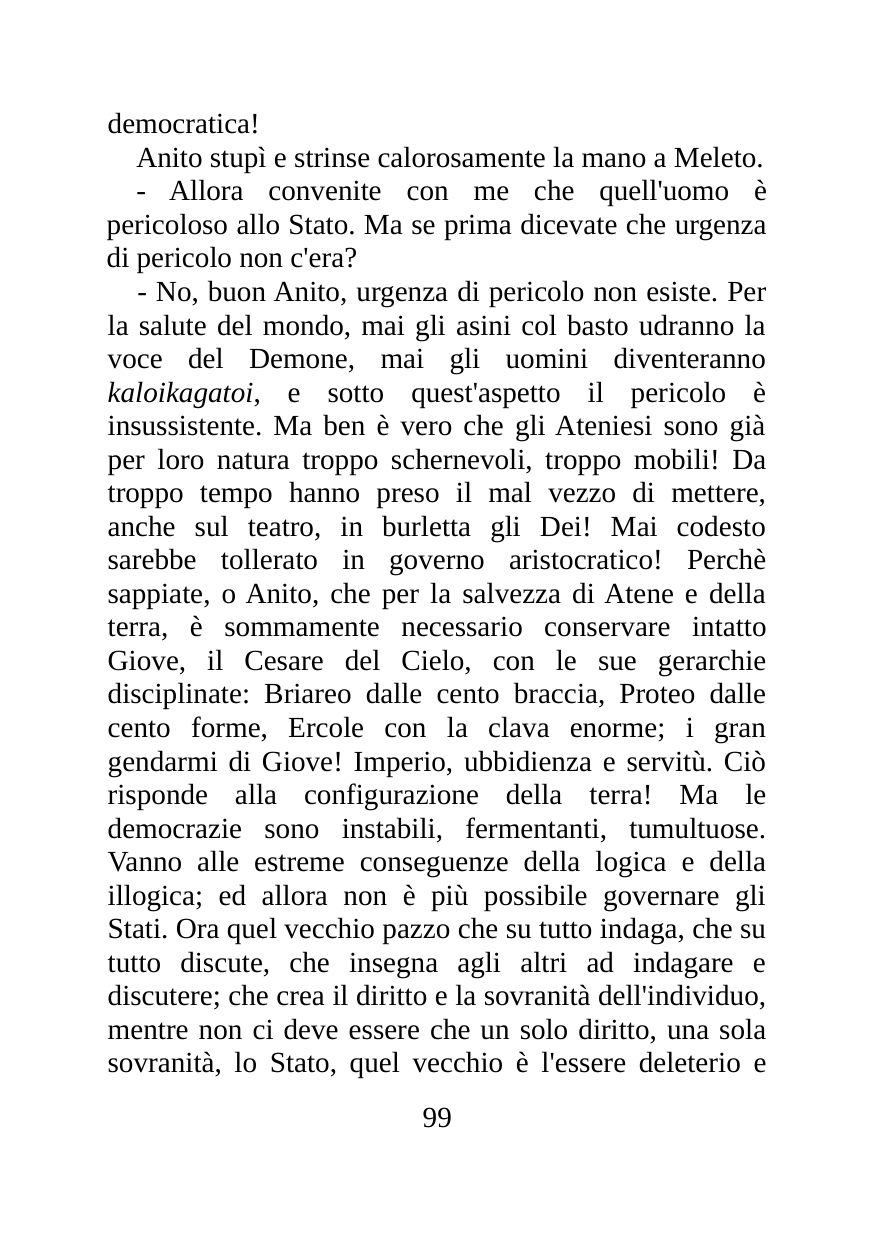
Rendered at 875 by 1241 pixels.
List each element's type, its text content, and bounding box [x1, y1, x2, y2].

text democratica! [107, 106, 767, 140]
text - Allora convenite con me che quell'uomo è pericoloso allo Stato. Ma se prima dicevate che urgenza di pericolo non c'era? [106, 173, 768, 274]
text - No, buon Anito, urgenza di pericolo non esiste. Per la salute del mondo, mai gli asini col basto udranno la voce del Demone, mai gli uomini diventeranno kaloikagatoi, e sotto quest'aspetto il pericolo è insussistente. Ma ben è vero che gli Ateniesi sono già per loro natura troppo schernevoli, troppo mobili! Da troppo tempo hanno preso il mal vezzo di mettere, anche sul teatro, in burletta gli Dei! Mai codesto sarebbe tollerato in governo aristocratico! Perchè sappiate, o Anito, che per la salvezza di Atene e della terra, è sommamente necessario conservare intatto Giove, il Cesare del Cielo, con le sue gerarchie disciplinate: Briareo dalle cento braccia, Proteo dalle cento forme, Ercole con la clava enorme; i gran gendarmi di Giove! Imperio, ubbidienza e servitù. Ciò risponde alla configurazione della terra! Ma le democrazie sono instabili, fermentanti, tumultuose. Vanno alle estreme conseguenze della logica e della illogica; ed allora non è più possibile governare gli Stati. Ora quel vecchio pazzo che su tutto indaga, che su tutto discute, che insegna agli altri ad indagare e discutere; che crea il diritto e la sovranità dell'individuo, mentre non ci deve essere che un solo diritto, una sola sovranità, lo Stato, quel vecchio è l'essere deleterio e [107, 274, 767, 1079]
text Anito stupì e strinse calorosamente la mano a Meleto. [106, 140, 768, 173]
